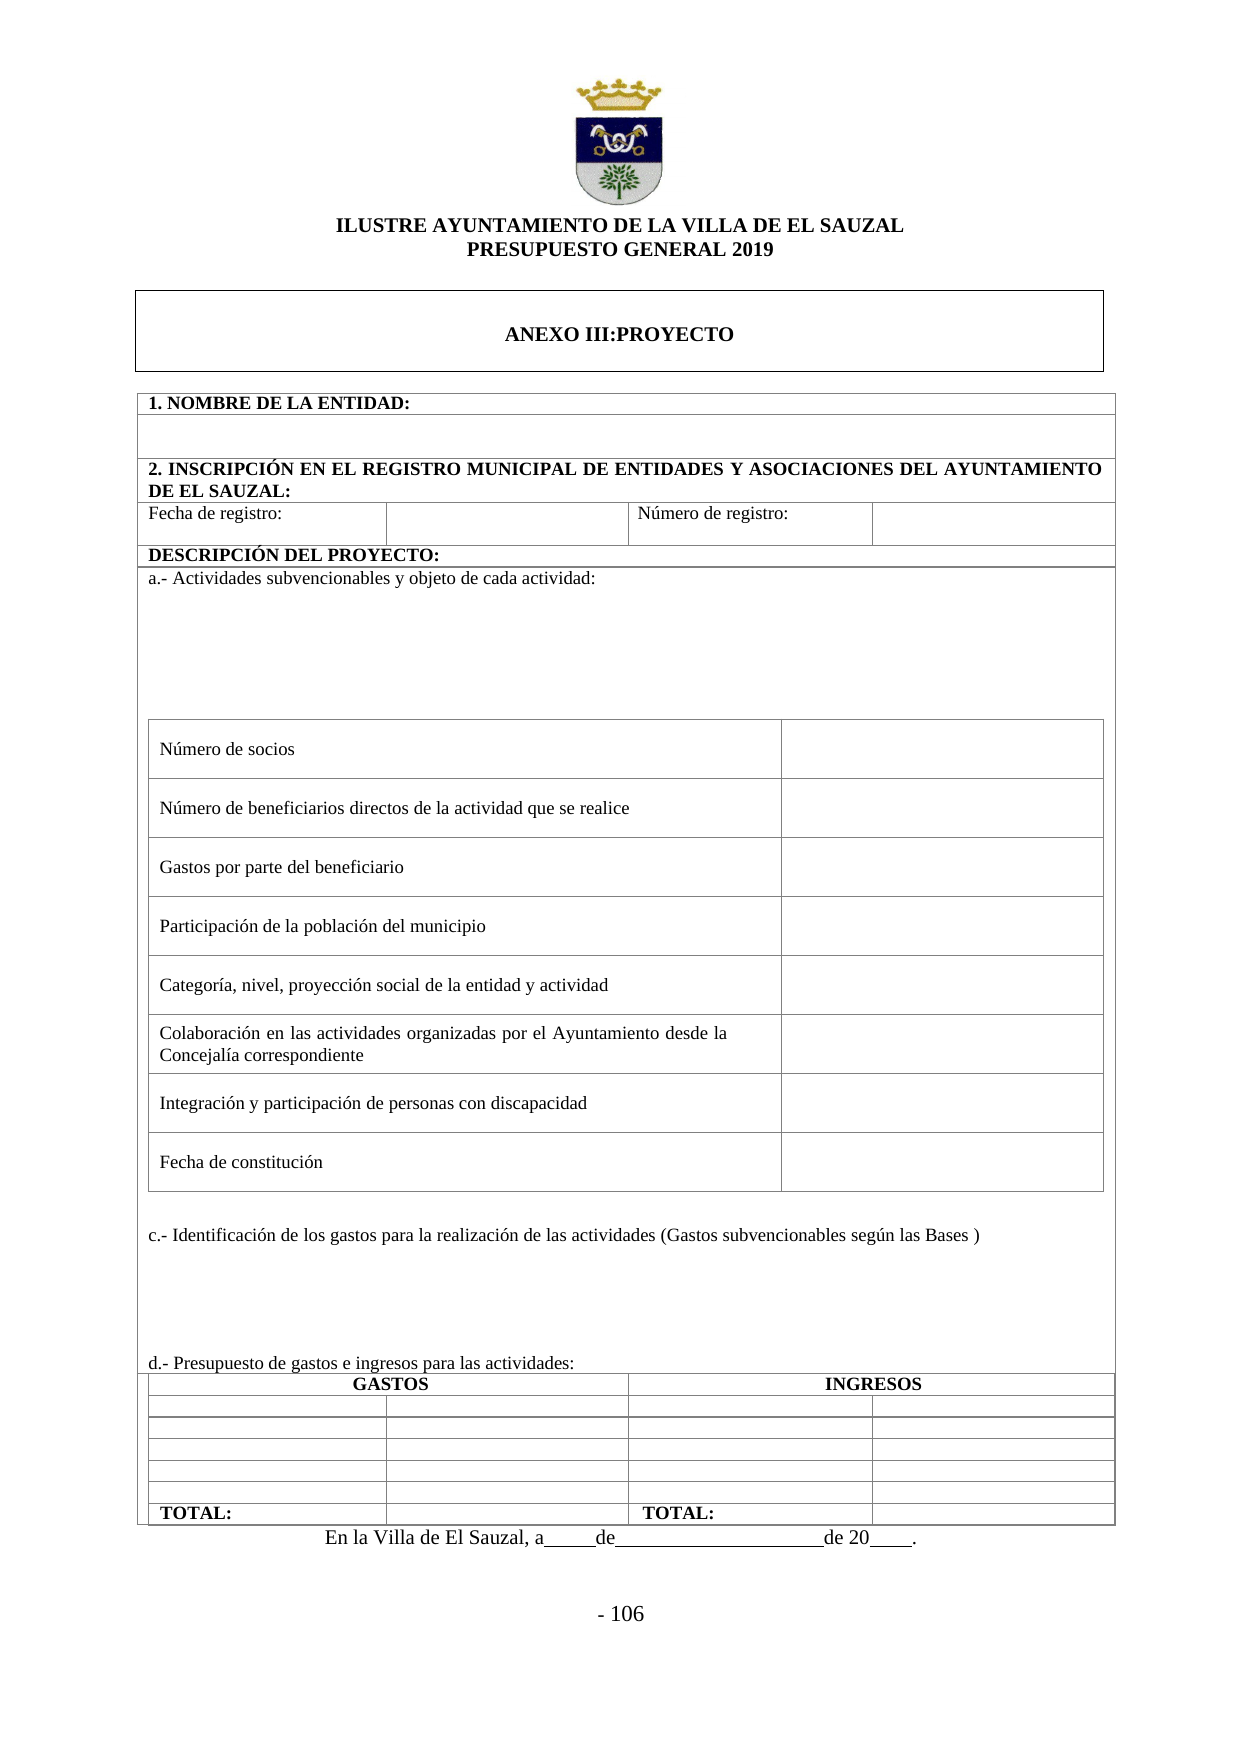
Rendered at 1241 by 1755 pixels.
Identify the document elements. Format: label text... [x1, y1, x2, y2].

table_cell [387, 1504, 628, 1524]
table_cell [782, 1015, 1103, 1072]
table_cell [873, 1439, 1114, 1459]
table_cell TOTAL: [629, 1504, 872, 1524]
table_cell [873, 1504, 1114, 1524]
table_cell Fecha de constitución [149, 1133, 781, 1191]
table_cell Número de beneficiarios directos de la actividad que se realice [149, 779, 781, 837]
table_cell [138, 415, 1115, 457]
table_cell GASTOS [149, 1374, 628, 1395]
table_cell [149, 1482, 386, 1503]
table_cell [782, 1074, 1103, 1132]
table_cell DESCRIPCIÓN DEL PROYECTO: [138, 546, 1115, 566]
table_cell [387, 1461, 628, 1481]
table_cell [387, 503, 628, 545]
table_cell [138, 1460, 148, 1481]
table_cell [873, 1396, 1114, 1416]
table_header [782, 720, 1103, 777]
table_cell [629, 1418, 872, 1438]
table_cell Fecha de registro: [138, 503, 386, 545]
table_cell [387, 1418, 628, 1438]
table_cell [149, 1439, 386, 1459]
table_cell [138, 1438, 148, 1459]
table_cell a.- Actividades subvencionables y objeto de cada actividad: b.- Criterios de valoración: c.- Identificación de los gastos para la realización de las actividades (Gastos subvencionables según las Bases ) d.- Presupuesto de gastos e ingresos para las actividades: [138, 568, 1115, 1373]
table_cell [629, 1439, 872, 1459]
table_cell [149, 1396, 386, 1416]
table_cell [138, 1395, 148, 1416]
table_header 1. NOMBRE DE LA ENTIDAD: [138, 394, 1115, 414]
table_cell TOTAL: [149, 1504, 386, 1524]
table_cell 2. INSCRIPCIÓN EN EL REGISTRO MUNICIPAL DE ENTIDADES Y ASOCIACIONES DEL AYUNTAMIENTO DE EL SAUZAL: [138, 459, 1115, 502]
table_cell [782, 779, 1103, 837]
text En la Villa de El Sauzal, a de de 20 . [125, 1526, 1116, 1549]
table_cell [782, 1133, 1103, 1191]
table_cell [138, 1481, 148, 1503]
table_cell [387, 1439, 628, 1459]
table_cell [873, 1461, 1114, 1481]
table_cell Categoría, nivel, proyección social de la entidad y actividad [149, 956, 781, 1013]
table_cell [782, 838, 1103, 896]
table_cell [782, 956, 1103, 1013]
table_cell Integración y participación de personas con discapacidad [149, 1074, 781, 1132]
table_cell INGRESOS [629, 1374, 1114, 1395]
table_cell [387, 1482, 628, 1503]
table_cell [149, 1418, 386, 1438]
table_cell [138, 1503, 148, 1524]
table_cell [873, 503, 1115, 545]
table_cell [782, 897, 1103, 955]
table_cell [387, 1396, 628, 1416]
table_cell [873, 1418, 1114, 1438]
text ANEXO III:PROYECTO [404, 322, 834, 346]
table_cell Número de registro: [629, 503, 872, 545]
table_cell [629, 1396, 872, 1416]
table_cell [629, 1482, 872, 1503]
table_cell [873, 1482, 1114, 1503]
table_cell [138, 1416, 148, 1438]
table_header Número de socios [149, 720, 781, 777]
table_cell [149, 1461, 386, 1481]
table_cell [138, 1374, 148, 1395]
table_cell Participación de la población del municipio [149, 897, 781, 955]
table_cell Gastos por parte del beneficiario [149, 838, 781, 896]
table_cell Colaboración en las actividades organizadas por el Ayuntamiento desde la Concejalía correspondiente [149, 1015, 781, 1072]
table_cell [629, 1461, 872, 1481]
